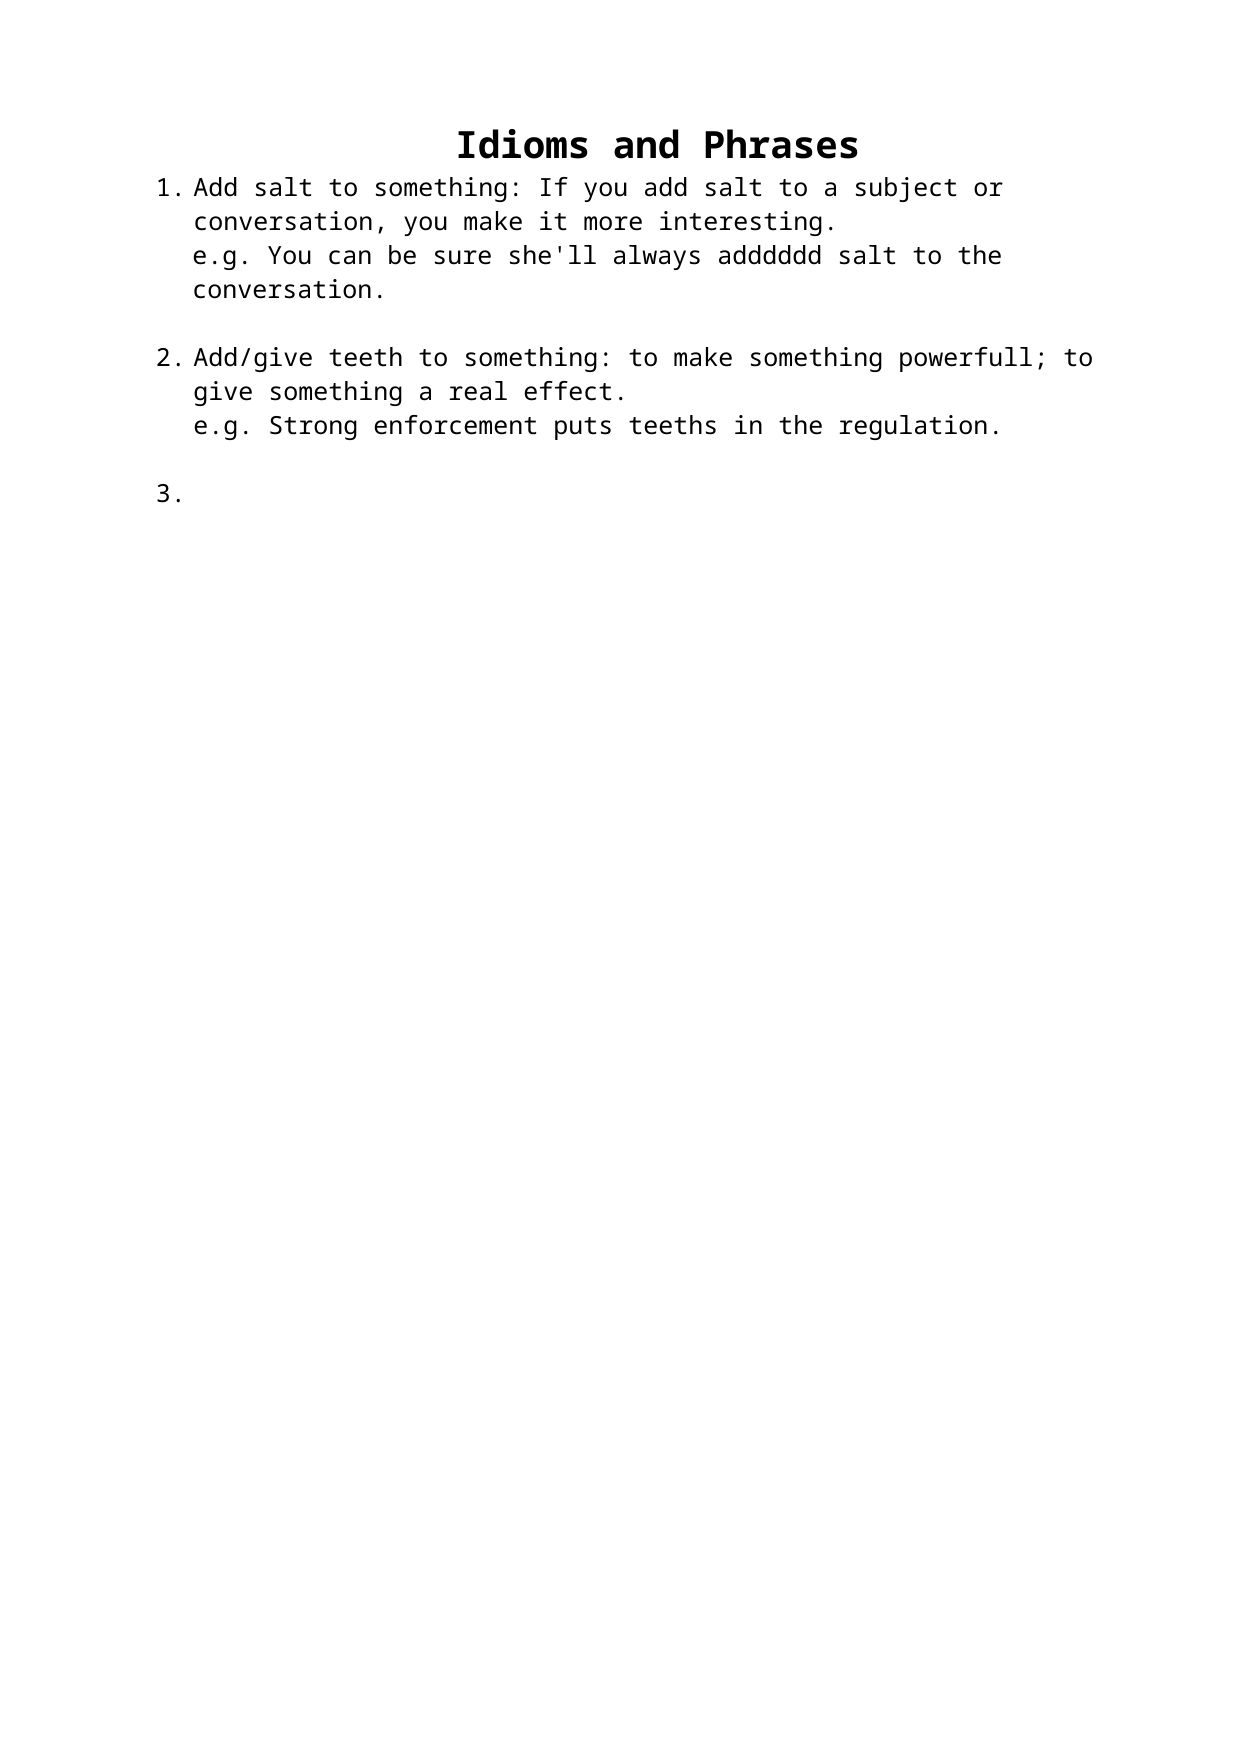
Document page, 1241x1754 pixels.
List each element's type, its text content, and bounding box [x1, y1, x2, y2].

list e.g. Strong enforcement puts teeths in the regulation. [156, 408, 1122, 442]
list Add/give teeth to something: to make something powerfull; to give something a real effect. [156, 339, 1122, 408]
text e.g. You can be sure she'll always adddddd salt to the conversation. [118, 237, 1122, 305]
list Idioms and Phrases [156, 118, 1122, 169]
list Add salt to something: If you add salt to a subject or conversation, you make it more interesting. [156, 169, 1122, 237]
